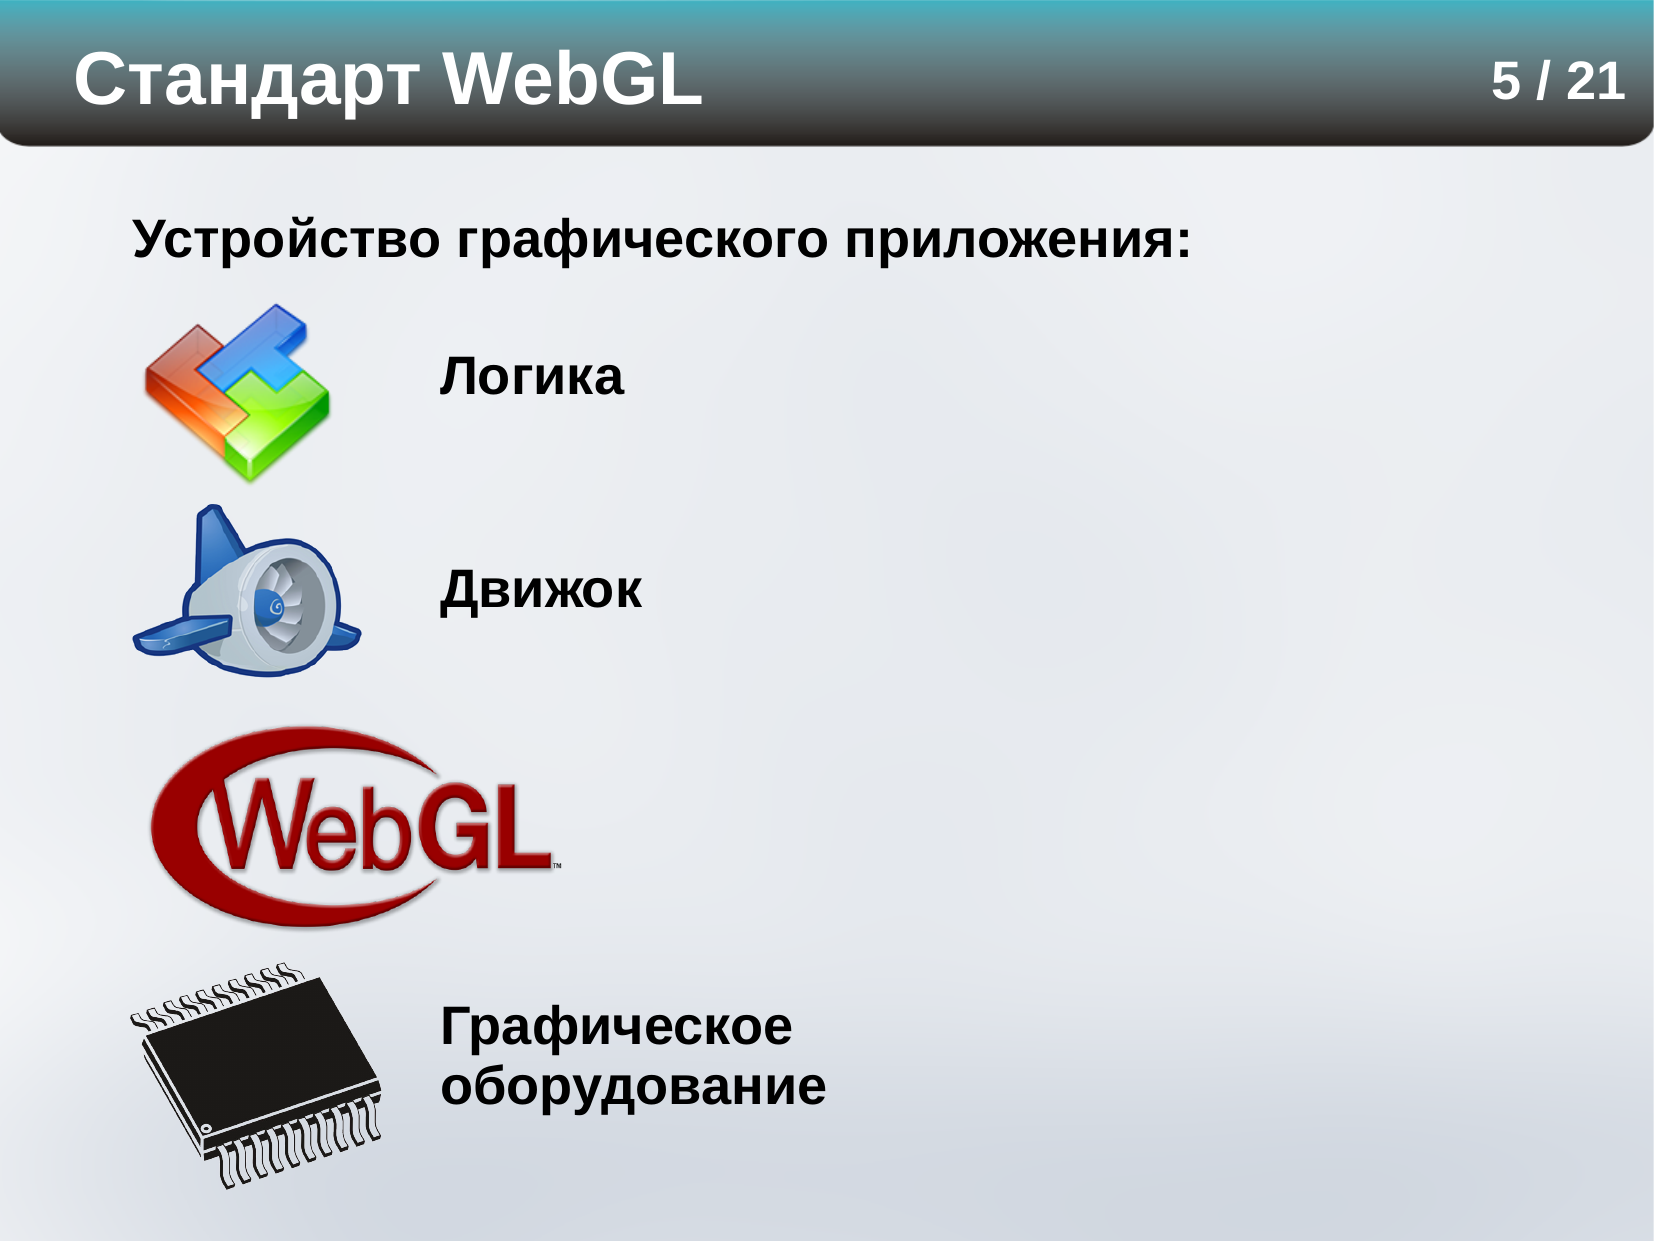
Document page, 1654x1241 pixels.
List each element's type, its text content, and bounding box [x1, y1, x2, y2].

text_box Движок [425, 550, 898, 626]
text_box Графическое оборудование [425, 987, 898, 1124]
text_box <номер> / 21 [1476, 42, 1654, 179]
picture [0, 0, 1654, 1241]
text_box Устройство графического приложения: [118, 200, 1477, 277]
text_box Логика [425, 338, 898, 414]
text_box Стандарт WebGL [59, 29, 1211, 129]
